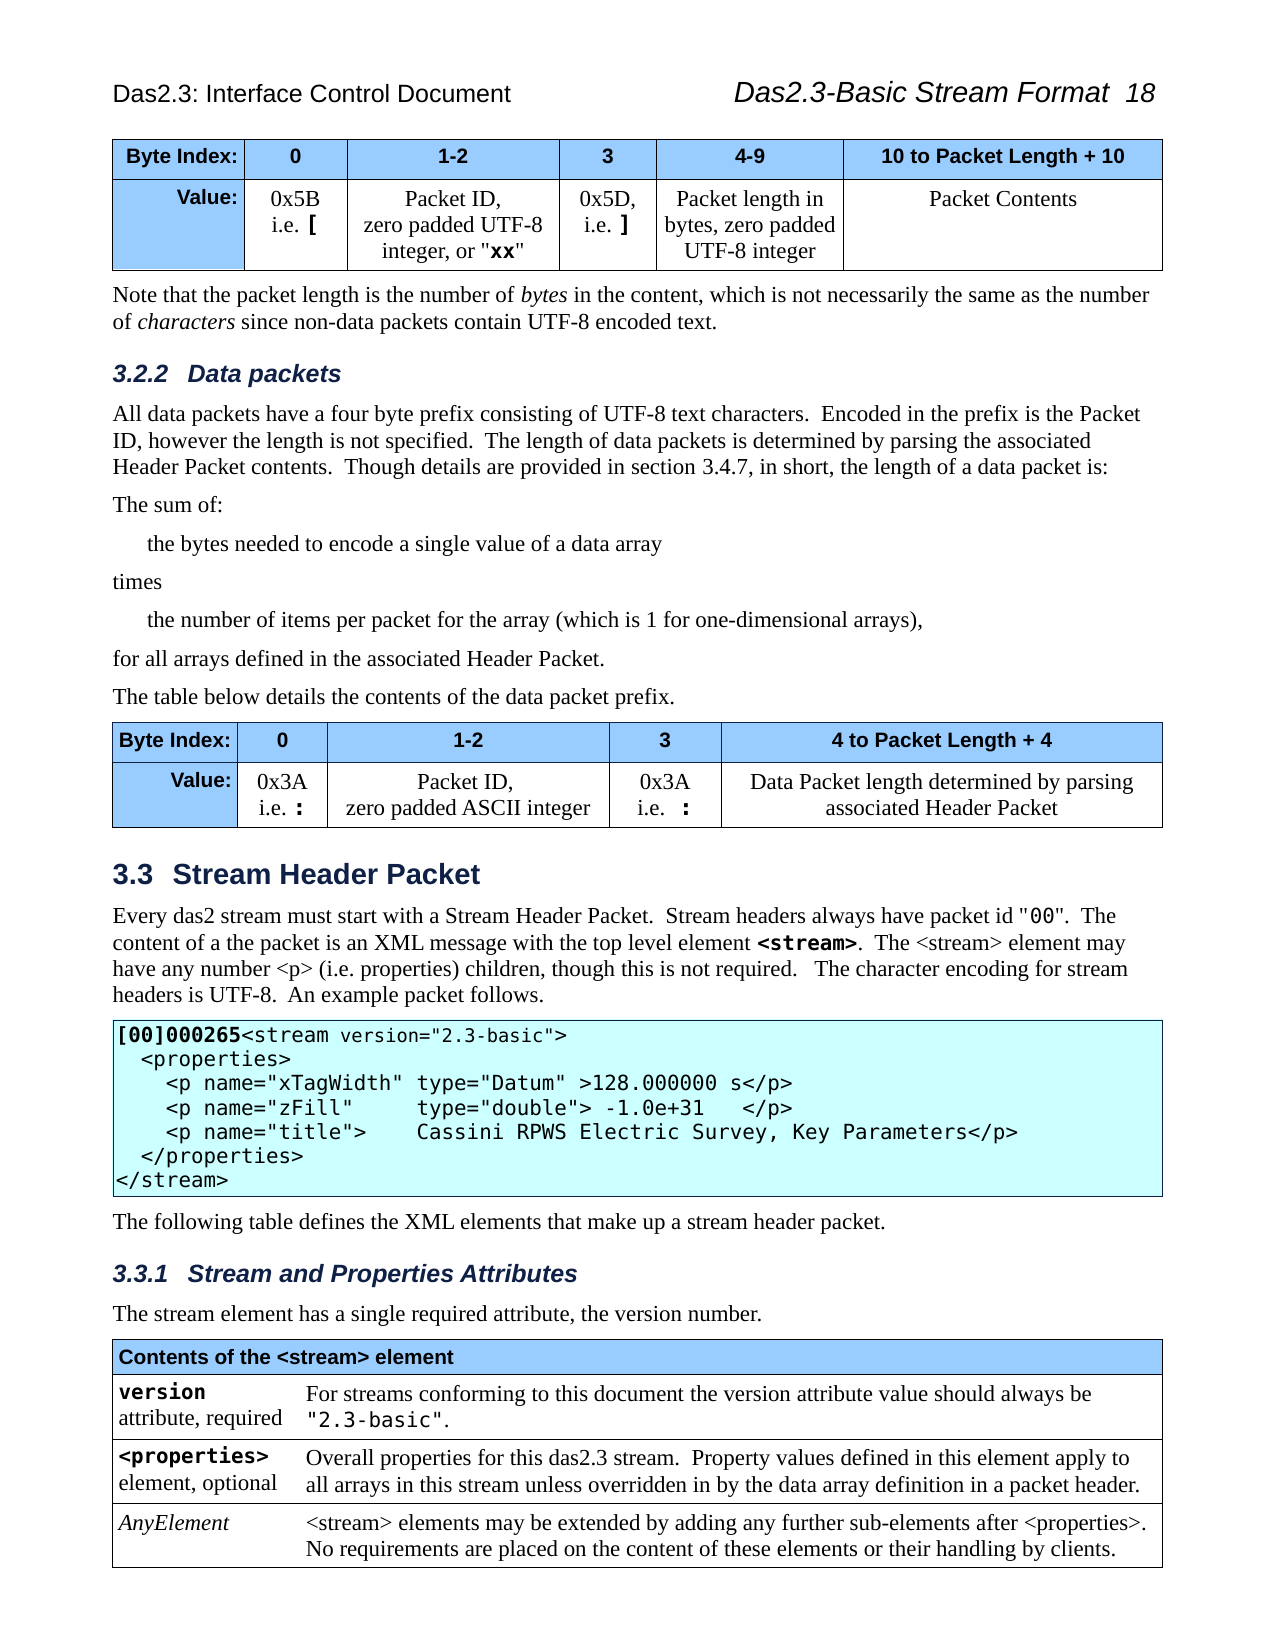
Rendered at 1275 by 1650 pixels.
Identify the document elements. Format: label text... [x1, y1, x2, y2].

text The stream element has a single required attribute, the version number. [112, 1300, 1162, 1327]
table_cell <properties> element, optional [113, 1440, 300, 1503]
table_header 4 to Packet Length + 4 [722, 723, 1162, 762]
table_cell version attribute, required [113, 1375, 300, 1438]
table_cell Value: [113, 180, 244, 269]
table_cell Value: [113, 763, 237, 827]
table_header Contents of the <stream> element [113, 1340, 1162, 1374]
table_header 4-9 [657, 140, 843, 179]
table_header 3 [560, 140, 656, 179]
table_cell Packet length in bytes, zero padded UTF-8 integer [657, 180, 843, 269]
text <p name="zFill" type="double"> -1.0e+31 </p> [114, 1092, 1162, 1117]
table_cell 0x5D, i.e. ] [560, 180, 656, 269]
table_cell 0x3A i.e. : [610, 763, 721, 827]
table_header Byte Index: [113, 723, 237, 762]
table_header 0 [238, 723, 327, 762]
table_header 1-2 [328, 723, 609, 762]
text All data packets have a four byte prefix consisting of UTF-8 text characters. Encoded in the prefix is the Packet ID, however the length is not specified. The length of data packets is determined by parsing the associated Header Packet contents. Though details are provided in section 3.4.7, in short, the length of a data packet is: [112, 401, 1162, 479]
text the number of items per packet for the array (which is 1 for one-dimensional arrays), [112, 607, 1162, 633]
text Note that the packet length is the number of bytes in the content, which is not necessarily the same as the number of characters since non-data packets contain UTF-8 encoded text. [112, 282, 1162, 334]
text <p name="title"> Cassini RPWS Electric Survey, Key Parameters</p> [114, 1117, 1162, 1141]
text The sum of: [112, 492, 1162, 518]
table_cell Packet ID, zero padded UTF-8 integer, or "xx" [348, 180, 559, 269]
table_header Byte Index: [113, 140, 244, 179]
table_cell 0x5B i.e. [ [245, 180, 347, 269]
text times [112, 568, 1162, 594]
subtitle Stream and Properties Attributes [112, 1259, 1162, 1288]
subtitle Data packets [112, 359, 1162, 388]
table_cell <stream> elements may be extended by adding any further sub-elements after <properties>. No requirements are placed on the content of these elements or their handling by clients. [300, 1504, 1162, 1567]
text <p name="xTagWidth" type="Datum" >128.000000 s</p> [114, 1068, 1162, 1092]
table_cell 0x3A i.e. : [238, 763, 327, 827]
text [00]000265<stream version="2.3-basic"> [114, 1021, 1162, 1044]
subtitle Stream Header Packet [112, 857, 1162, 890]
text Every das2 stream must start with a Stream Header Packet. Stream headers always have packet id "00". The content of a the packet is an XML message with the top level element <stream>. The <stream> element may have any number <p> (i.e. properties) children, though this is not required. The character encoding for stream headers is UTF-8. An example packet follows. [112, 902, 1162, 1008]
table_cell Overall properties for this das2.3 stream. Property values defined in this element apply to all arrays in this stream unless overridden in by the data array definition in a packet header. [300, 1440, 1162, 1503]
table_header 0 [245, 140, 347, 179]
text The following table defines the XML elements that make up a stream header packet. [112, 1208, 1162, 1234]
text </properties> [114, 1141, 1162, 1165]
text <properties> [114, 1044, 1162, 1068]
table_header 10 to Packet Length + 10 [844, 140, 1162, 179]
table_cell For streams conforming to this document the version attribute value should always be "2.3-basic". [300, 1375, 1162, 1438]
table_header 3 [610, 723, 721, 762]
table_cell Data Packet length determined by parsing associated Header Packet [722, 763, 1162, 827]
text for all arrays defined in the associated Header Packet. [112, 645, 1162, 671]
table_header 1-2 [348, 140, 559, 179]
table_cell Packet ID, zero padded ASCII integer [328, 763, 609, 827]
text </stream> [114, 1165, 1162, 1196]
text the bytes needed to encode a single value of a data array [112, 530, 1162, 556]
table_cell AnyElement [113, 1504, 300, 1567]
text The table below details the contents of the data packet prefix. [112, 683, 1162, 709]
table_cell Packet Contents [844, 180, 1162, 269]
